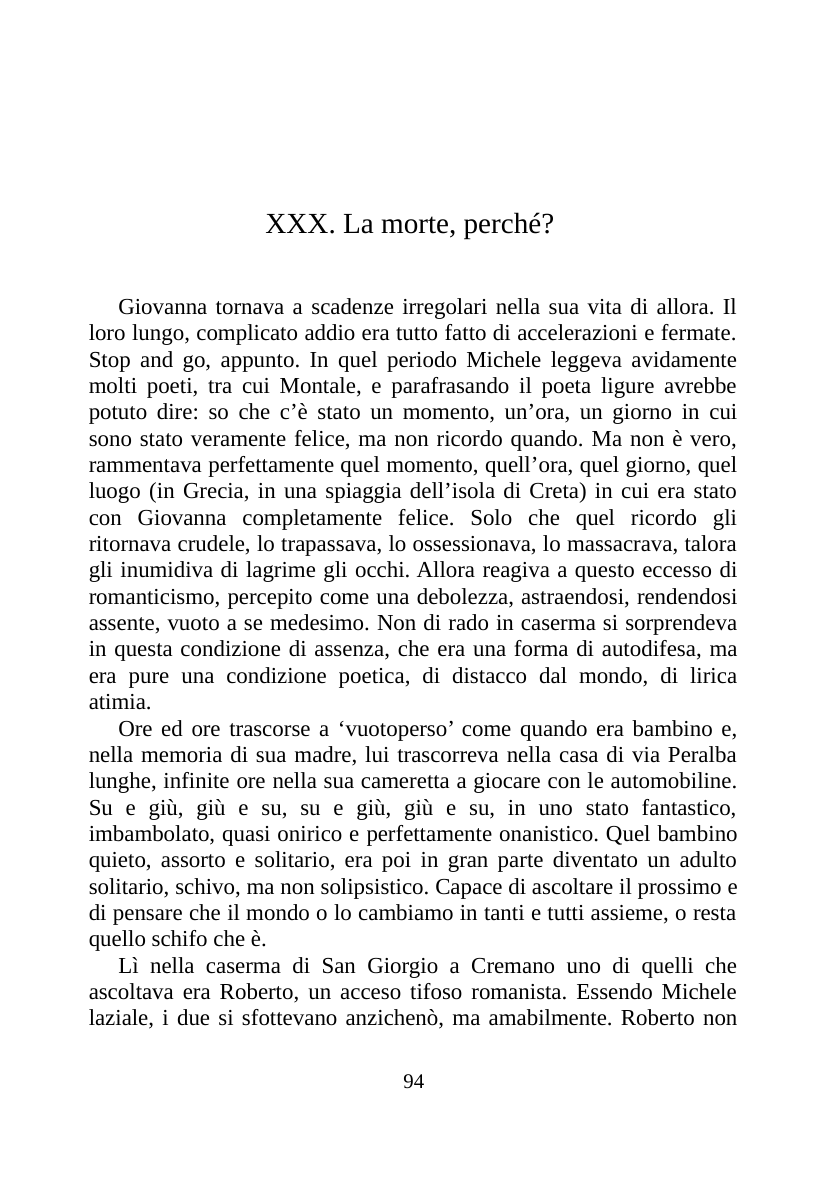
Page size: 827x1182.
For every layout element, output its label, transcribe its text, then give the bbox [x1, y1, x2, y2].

text Giovanna tornava a scadenze irregolari nella sua vita di allora. Il loro lungo, complicato addio era tutto fatto di accelerazioni e fermate. Stop and go, appunto. In quel periodo Michele leggeva avidamente molti poeti, tra cui Montale, e parafrasando il poeta ligure avrebbe potuto dire: so che c’è stato un momento, un’ora, un giorno in cui sono stato veramente felice, ma non ricordo quando. Ma non è vero, rammentava perfettamente quel momento, quell’ora, quel giorno, quel luogo (in Grecia, in una spiaggia dell’isola di Creta) in cui era stato con Giovanna completamente felice. Solo che quel ricordo gli ritornava crudele, lo trapassava, lo ossessionava, lo massacrava, talora gli inumidiva di lagrime gli occhi. Allora reagiva a questo eccesso di romanticismo, percepito come una debolezza, astraendosi, rendendosi assente, vuoto a se medesimo. Non di rado in caserma si sorprendeva in questa condizione di assenza, che era una forma di autodifesa, ma era pure una condizione poetica, di distacco dal mondo, di lirica atimia. [88, 293, 738, 714]
text Ore ed ore trascorse a ‘vuotoperso’ come quando era bambino e, nella memoria di sua madre, lui trascorreva nella casa di via Peralba lunghe, infinite ore nella sua cameretta a giocare con le automobiline. Su e giù, giù e su, su e giù, giù e su, in uno stato fantastico, imbambolato, quasi onirico e perfettamente onanistico. Quel bambino quieto, assorto e solitario, era poi in gran parte diventato un adulto solitario, schivo, ma non solipsistico. Capace di ascoltare il prossimo e di pensare che il mondo o lo cambiamo in tanti e tutti assieme, o resta quello schifo che è. [88, 714, 738, 952]
subtitle XXX. La morte, perché? [88, 207, 738, 240]
text Lì nella caserma di San Giorgio a Cremano uno di quelli che ascoltava era Roberto, un acceso tifoso romanista. Essendo Michele laziale, i due si sfottevano anzichenò, ma amabilmente. Roberto non [88, 952, 738, 1031]
